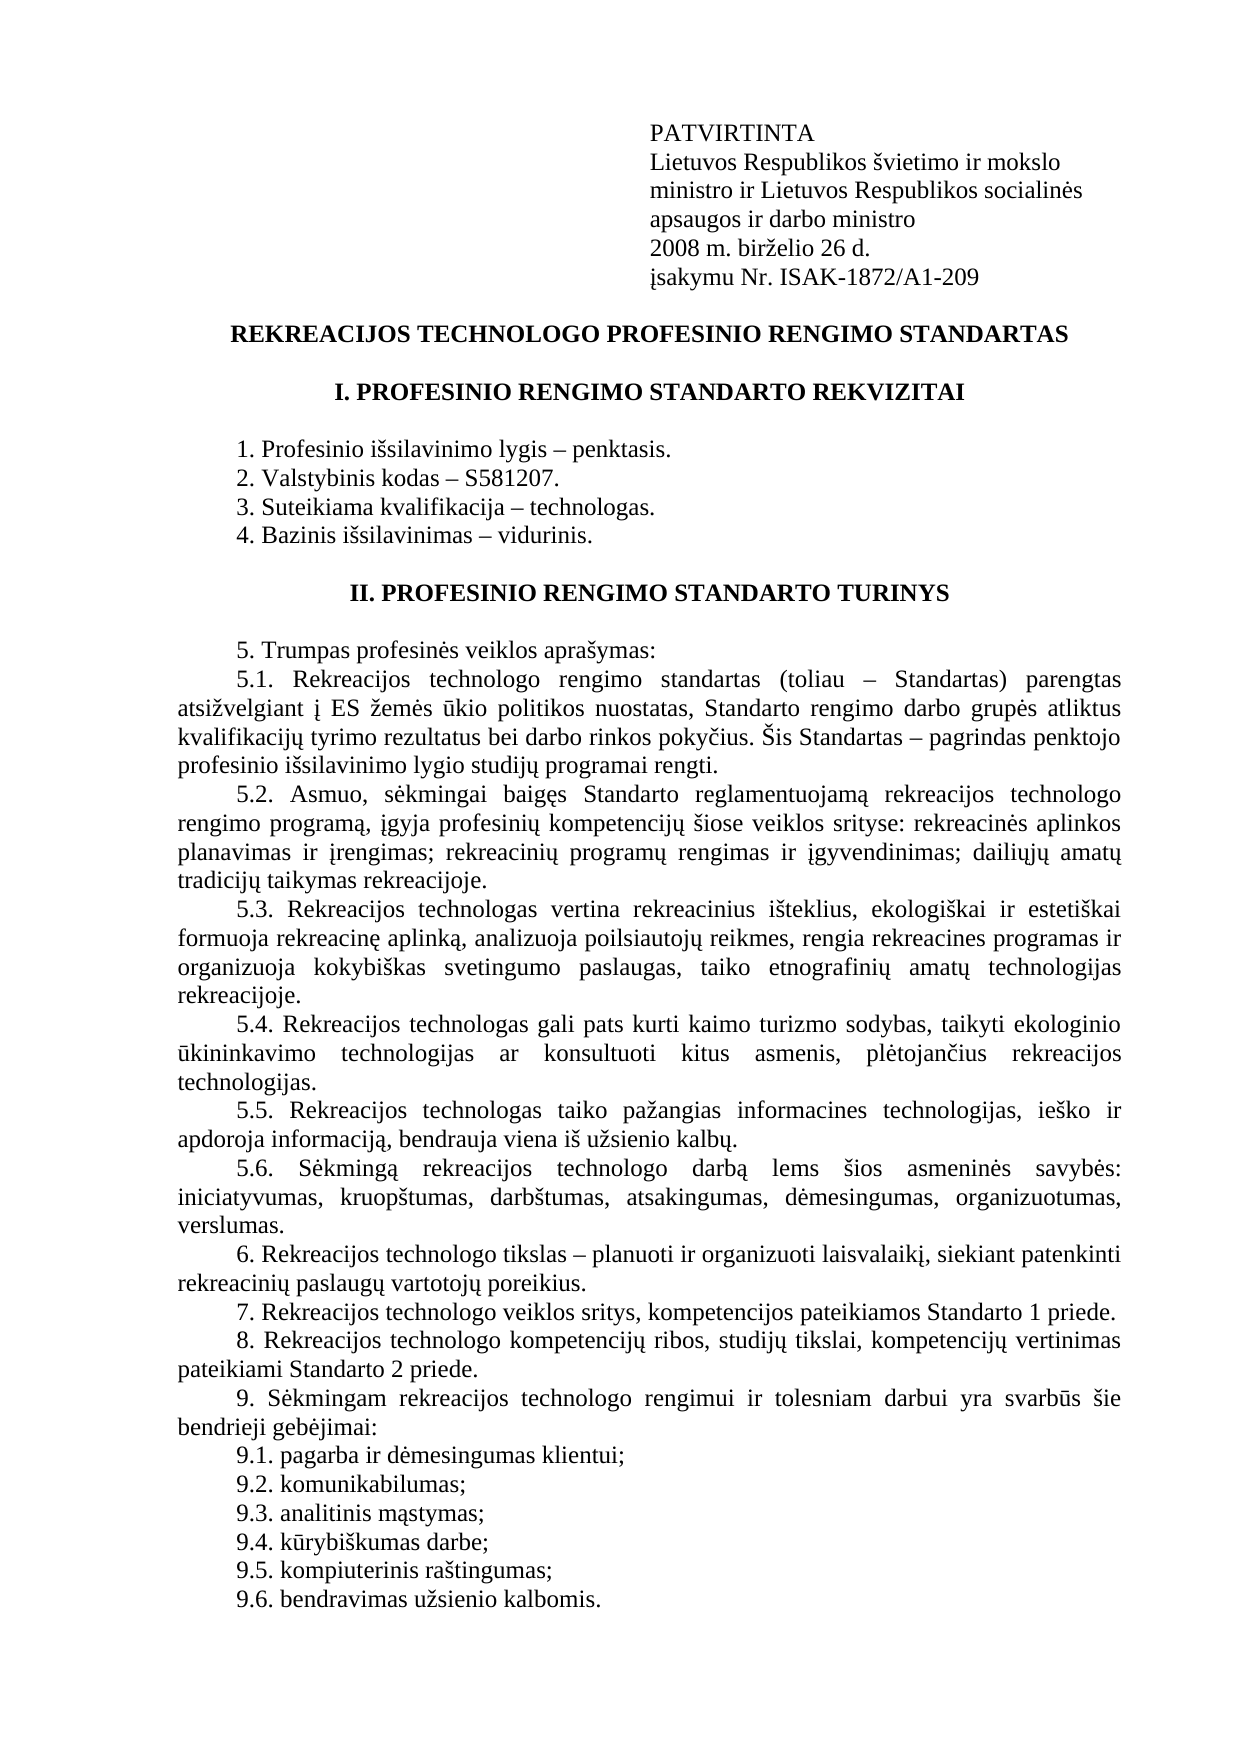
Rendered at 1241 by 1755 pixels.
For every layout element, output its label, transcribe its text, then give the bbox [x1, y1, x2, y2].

text 5. Trumpas profesinės veiklos aprašymas: [177, 636, 1122, 664]
text 9. Sėkmingam rekreacijos technologo rengimui ir tolesniam darbui yra svarbūs šie bendrieji gebėjimai: [177, 1383, 1122, 1441]
text 4. Bazinis išsilavinimas – vidurinis. [177, 521, 1122, 549]
text 9.4. kūrybiškumas darbe; [177, 1527, 1122, 1556]
text 5.2. Asmuo, sėkmingai baigęs Standarto reglamentuojamą rekreacijos technologo rengimo programą, įgyja profesinių kompetencijų šiose veiklos srityse: rekreacinės aplinkos planavimas ir įrengimas; rekreacinių programų rengimas ir įgyvendinimas; dailiųjų amatų tradicijų taikymas rekreacijoje. [177, 779, 1122, 894]
text 3. Suteikiama kvalifikacija – technologas. [177, 492, 1122, 521]
text įsakymu Nr. ISAK-1872/A1-209 [649, 262, 1122, 291]
text 8. Rekreacijos technologo kompetencijų ribos, studijų tikslai, kompetencijų vertinimas pateikiami Standarto 2 priede. [177, 1326, 1122, 1383]
text apsaugos ir darbo ministro [649, 204, 1122, 233]
text 5.3. Rekreacijos technologas vertina rekreacinius išteklius, ekologiškai ir estetiškai formuoja rekreacinę aplinką, analizuoja poilsiautojų reikmes, rengia rekreacines programas ir organizuoja kokybiškas svetingumo paslaugas, taiko etnografinių amatų technologijas rekreacijoje. [177, 894, 1122, 1009]
text PATVIRTINTA [649, 118, 1122, 147]
text Lietuvos Respublikos švietimo ir mokslo [649, 147, 1122, 176]
text 2008 m. birželio 26 d. [649, 233, 1122, 262]
text 5.1. Rekreacijos technologo rengimo standartas (toliau – Standartas) parengtas atsižvelgiant į ES žemės ūkio politikos nuostatas, Standarto rengimo darbo grupės atliktus kvalifikacijų tyrimo rezultatus bei darbo rinkos pokyčius. Šis Standartas – pagrindas penktojo profesinio išsilavinimo lygio studijų programai rengti. [177, 664, 1122, 779]
text 9.2. komunikabilumas; [177, 1469, 1122, 1498]
text ministro ir Lietuvos Respublikos socialinės [649, 176, 1122, 204]
text 1. Profesinio išsilavinimo lygis – penktasis. [177, 434, 1122, 463]
text 9.1. pagarba ir dėmesingumas klientui; [177, 1441, 1122, 1469]
text 5.6. Sėkmingą rekreacijos technologo darbą lems šios asmeninės savybės: iniciatyvumas, kruopštumas, darbštumas, atsakingumas, dėmesingumas, organizuotumas, verslumas. [177, 1153, 1122, 1239]
text 9.3. analitinis mąstymas; [177, 1498, 1122, 1527]
text 9.5. kompiuterinis raštingumas; [177, 1556, 1122, 1584]
text 5.5. Rekreacijos technologas taiko pažangias informacines technologijas, ieško ir apdoroja informaciją, bendrauja viena iš užsienio kalbų. [177, 1096, 1122, 1153]
text 5.4. Rekreacijos technologas gali pats kurti kaimo turizmo sodybas, taikyti ekologinio ūkininkavimo technologijas ar konsultuoti kitus asmenis, plėtojančius rekreacijos technologijas. [177, 1009, 1122, 1096]
text 9.6. bendravimas užsienio kalbomis. [177, 1584, 1122, 1613]
text REKREACIJOS TECHNOLOGO PROFESINIO RENGIMO STANDARTAS [177, 319, 1122, 348]
text I. PROFESINIO RENGIMO STANDARTO REKVIZITAI [177, 377, 1122, 406]
text II. PROFESINIO RENGIMO STANDARTO TURINYS [177, 578, 1122, 607]
text 7. Rekreacijos technologo veiklos sritys, kompetencijos pateikiamos Standarto 1 priede. [177, 1297, 1122, 1326]
text 2. Valstybinis kodas – S581207. [177, 463, 1122, 492]
text 6. Rekreacijos technologo tikslas – planuoti ir organizuoti laisvalaikį, siekiant patenkinti rekreacinių paslaugų vartotojų poreikius. [177, 1239, 1122, 1297]
